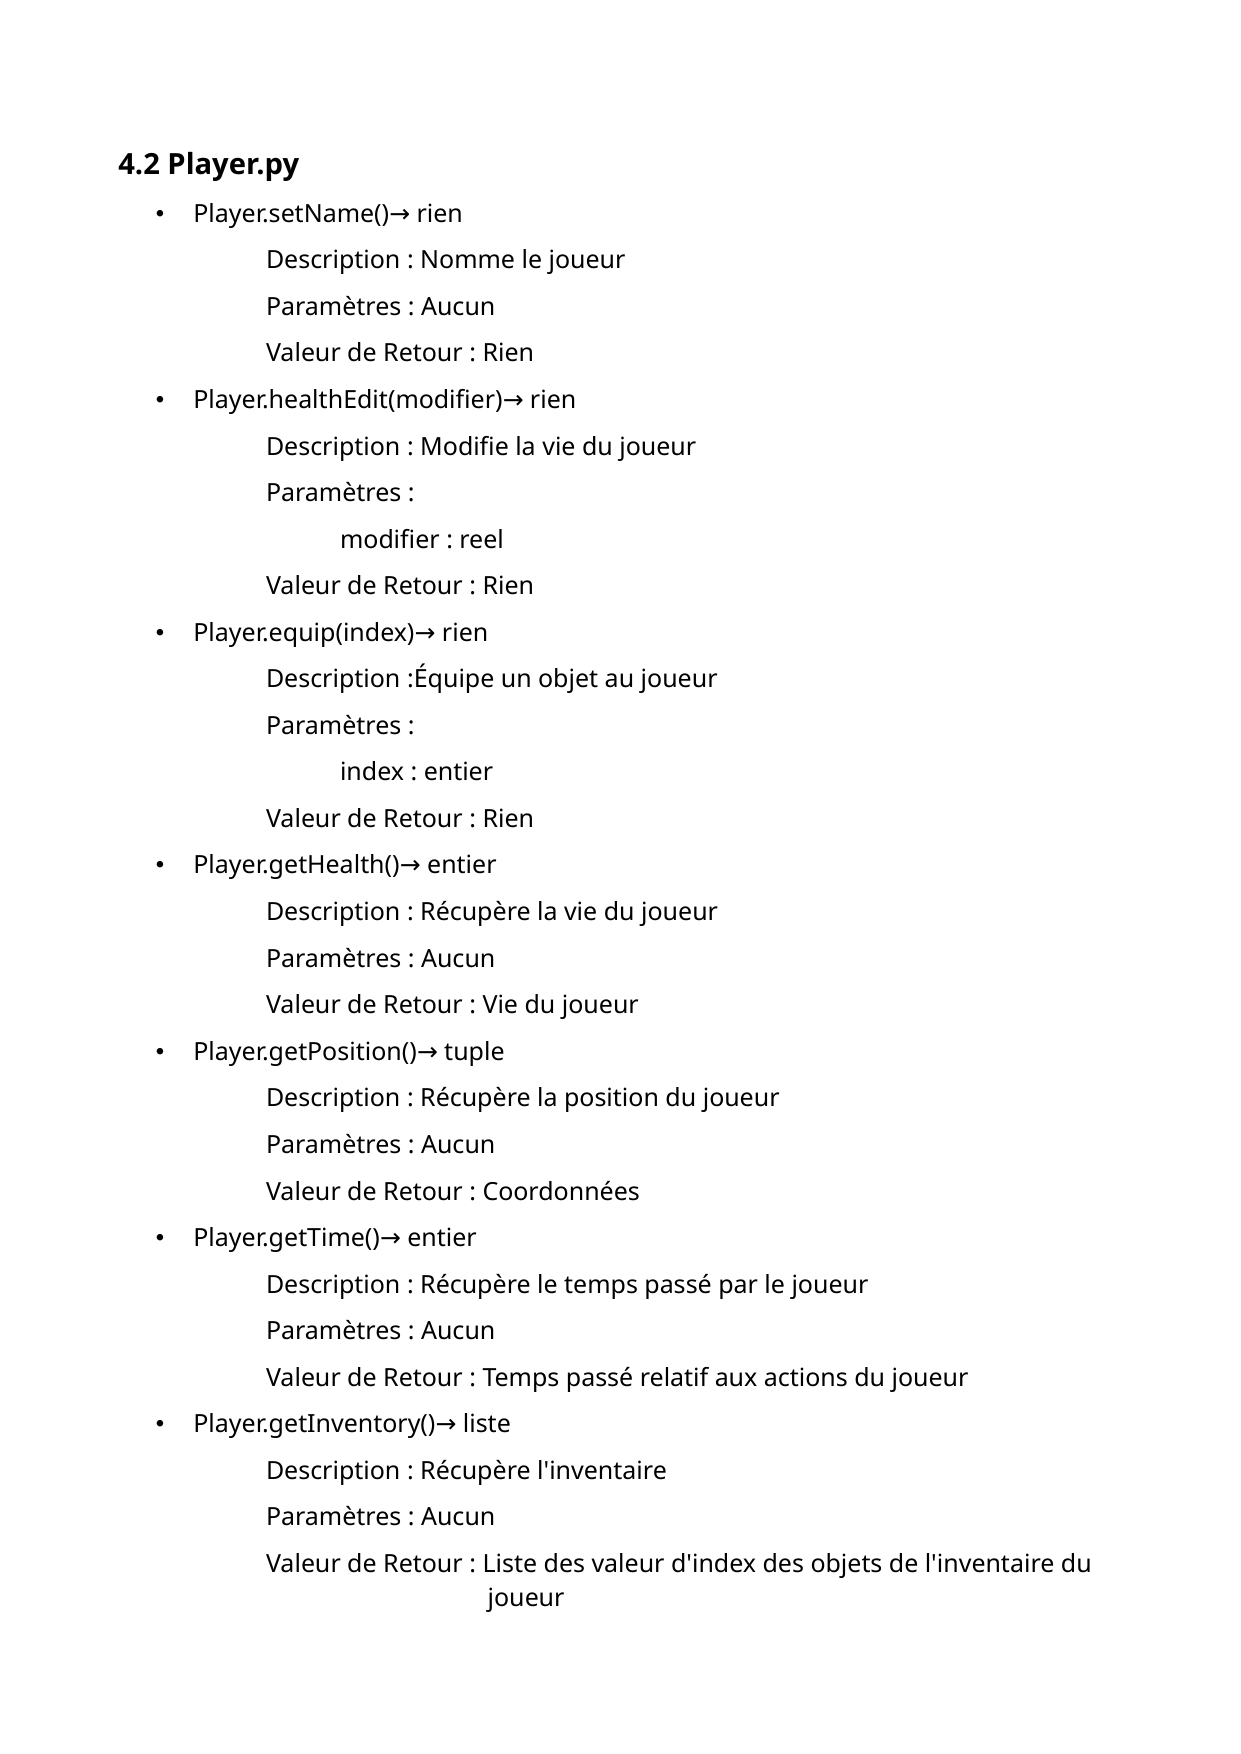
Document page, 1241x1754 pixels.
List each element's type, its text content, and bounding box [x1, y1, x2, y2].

text Valeur de Retour : Vie du joueur [118, 987, 1122, 1021]
list Player.getTime()→ entier [156, 1220, 1122, 1254]
list Player.setName()→ rien [156, 195, 1122, 229]
list Player.getInventory()→ liste [156, 1406, 1122, 1440]
list Player.healthEdit(modifier)→ rien [156, 382, 1122, 416]
text modifier : reel [118, 521, 1122, 555]
text Paramètres : Aucun [118, 1499, 1122, 1533]
text Valeur de Retour : Rien [118, 335, 1122, 369]
list Player.getHealth()→ entier [156, 847, 1122, 881]
subtitle 4.2 Player.py [118, 143, 1122, 183]
text Description : Récupère l'inventaire [118, 1452, 1122, 1487]
text Description : Récupère la vie du joueur [118, 894, 1122, 928]
list Player.getPosition()→ tuple [156, 1033, 1122, 1067]
text Description :Équipe un objet au joueur [118, 661, 1122, 695]
list Player.equip(index)→ rien [156, 614, 1122, 648]
text Paramètres : Aucun [118, 940, 1122, 974]
text Description : Récupère le temps passé par le joueur [118, 1266, 1122, 1300]
text Paramètres : Aucun [118, 288, 1122, 322]
text Paramètres : [118, 707, 1122, 742]
text Description : Modifie la vie du joueur [118, 428, 1122, 462]
text Valeur de Retour : Rien [118, 568, 1122, 602]
text Paramètres : Aucun [118, 1313, 1122, 1347]
text Paramètres : [118, 475, 1122, 509]
text index : entier [118, 754, 1122, 788]
text Valeur de Retour : Coordonnées [118, 1173, 1122, 1207]
text Valeur de Retour : Rien [118, 801, 1122, 835]
text Valeur de Retour : Liste des valeur d'index des objets de l'inventaire du joueur [118, 1546, 1122, 1614]
text Description : Récupère la position du joueur [118, 1080, 1122, 1114]
text Description : Nomme le joueur [118, 242, 1122, 276]
text Paramètres : Aucun [118, 1127, 1122, 1161]
text Valeur de Retour : Temps passé relatif aux actions du joueur [118, 1359, 1122, 1393]
